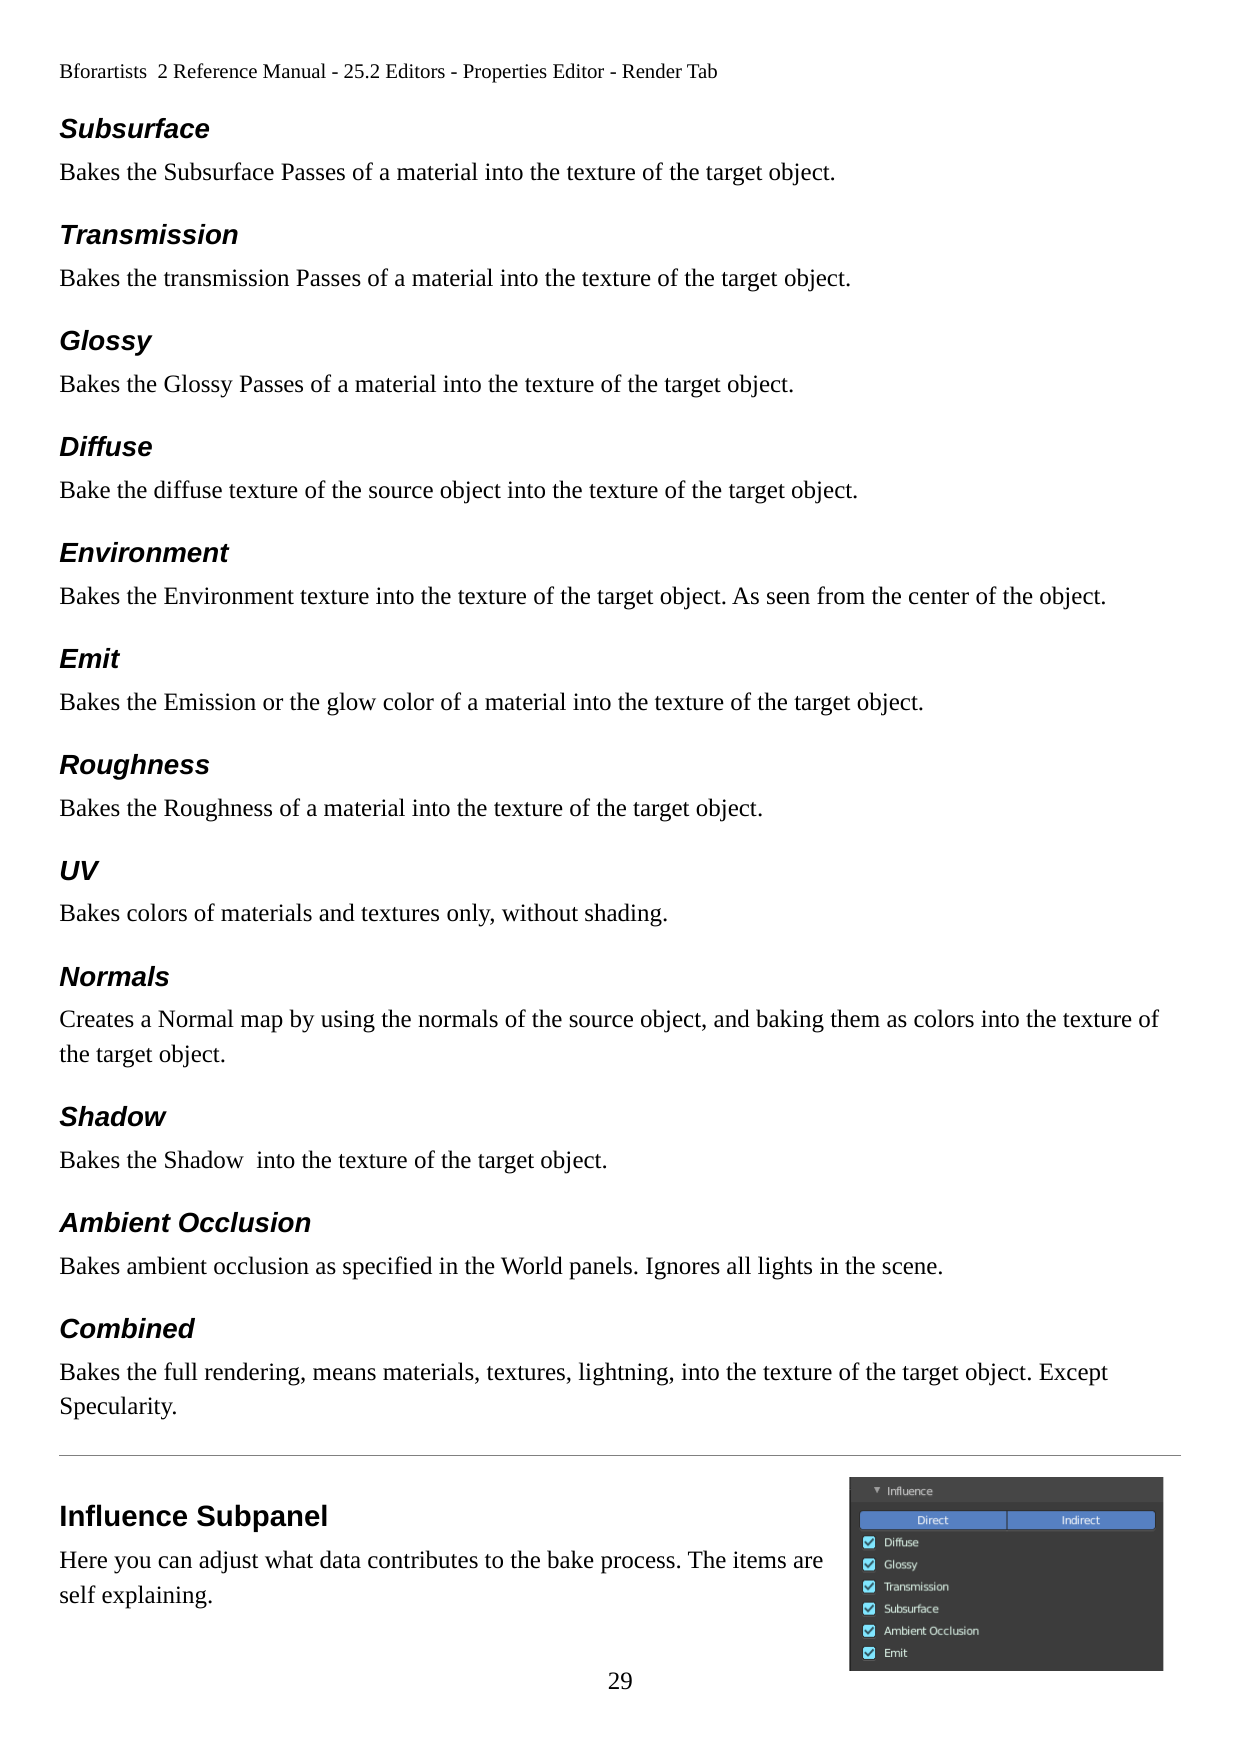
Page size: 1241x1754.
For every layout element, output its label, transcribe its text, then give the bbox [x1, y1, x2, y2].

text Bakes the Subsurface Passes of a material into the texture of the target object. [59, 157, 1181, 186]
text Bakes the Shadow into the texture of the target object. [59, 1145, 1181, 1174]
text Bakes the Emission or the glow color of a material into the texture of the target object. [59, 687, 1181, 715]
subtitle Subsurface [59, 113, 1181, 144]
text Bakes the Roughness of a material into the texture of the target object. [59, 793, 1181, 821]
subtitle Roughness [59, 748, 1181, 780]
subtitle Glossy [59, 324, 1181, 356]
subtitle Environment [59, 536, 1181, 568]
text Bakes the full rendering, means materials, textures, lightning, into the texture of the target object. Except Specularity. [59, 1357, 1181, 1420]
subtitle UV [59, 854, 1181, 886]
subtitle Ambient Occlusion [59, 1206, 1181, 1238]
subtitle Influence Subpanel [59, 1499, 849, 1533]
text Here you can adjust what data contributes to the bake process. The items are self explaining. [59, 1545, 849, 1608]
text Bake the diffuse texture of the source object into the texture of the target object. [59, 475, 1181, 503]
subtitle [1164, 1499, 1181, 1533]
subtitle Combined [59, 1312, 1181, 1344]
text Creates a Normal map by using the normals of the source object, and baking them as colors into the texture of the target object. [59, 1004, 1181, 1068]
text Bakes the Environment texture into the texture of the target object. As seen from the center of the object. [59, 581, 1181, 609]
subtitle Emit [59, 642, 1181, 674]
text Bakes colors of materials and textures only, without shading. [59, 898, 1181, 927]
subtitle Shadow [59, 1101, 1181, 1132]
picture [849, 1477, 1164, 1671]
subtitle Diffuse [59, 430, 1181, 462]
subtitle Normals [59, 960, 1181, 992]
text Bakes ambient occlusion as specified in the World panels. Ignores all lights in the scene. [59, 1251, 1181, 1279]
subtitle Transmission [59, 218, 1181, 250]
text Bakes the transmission Passes of a material into the texture of the target object. [59, 263, 1181, 292]
text Bakes the Glossy Passes of a material into the texture of the target object. [59, 369, 1181, 398]
